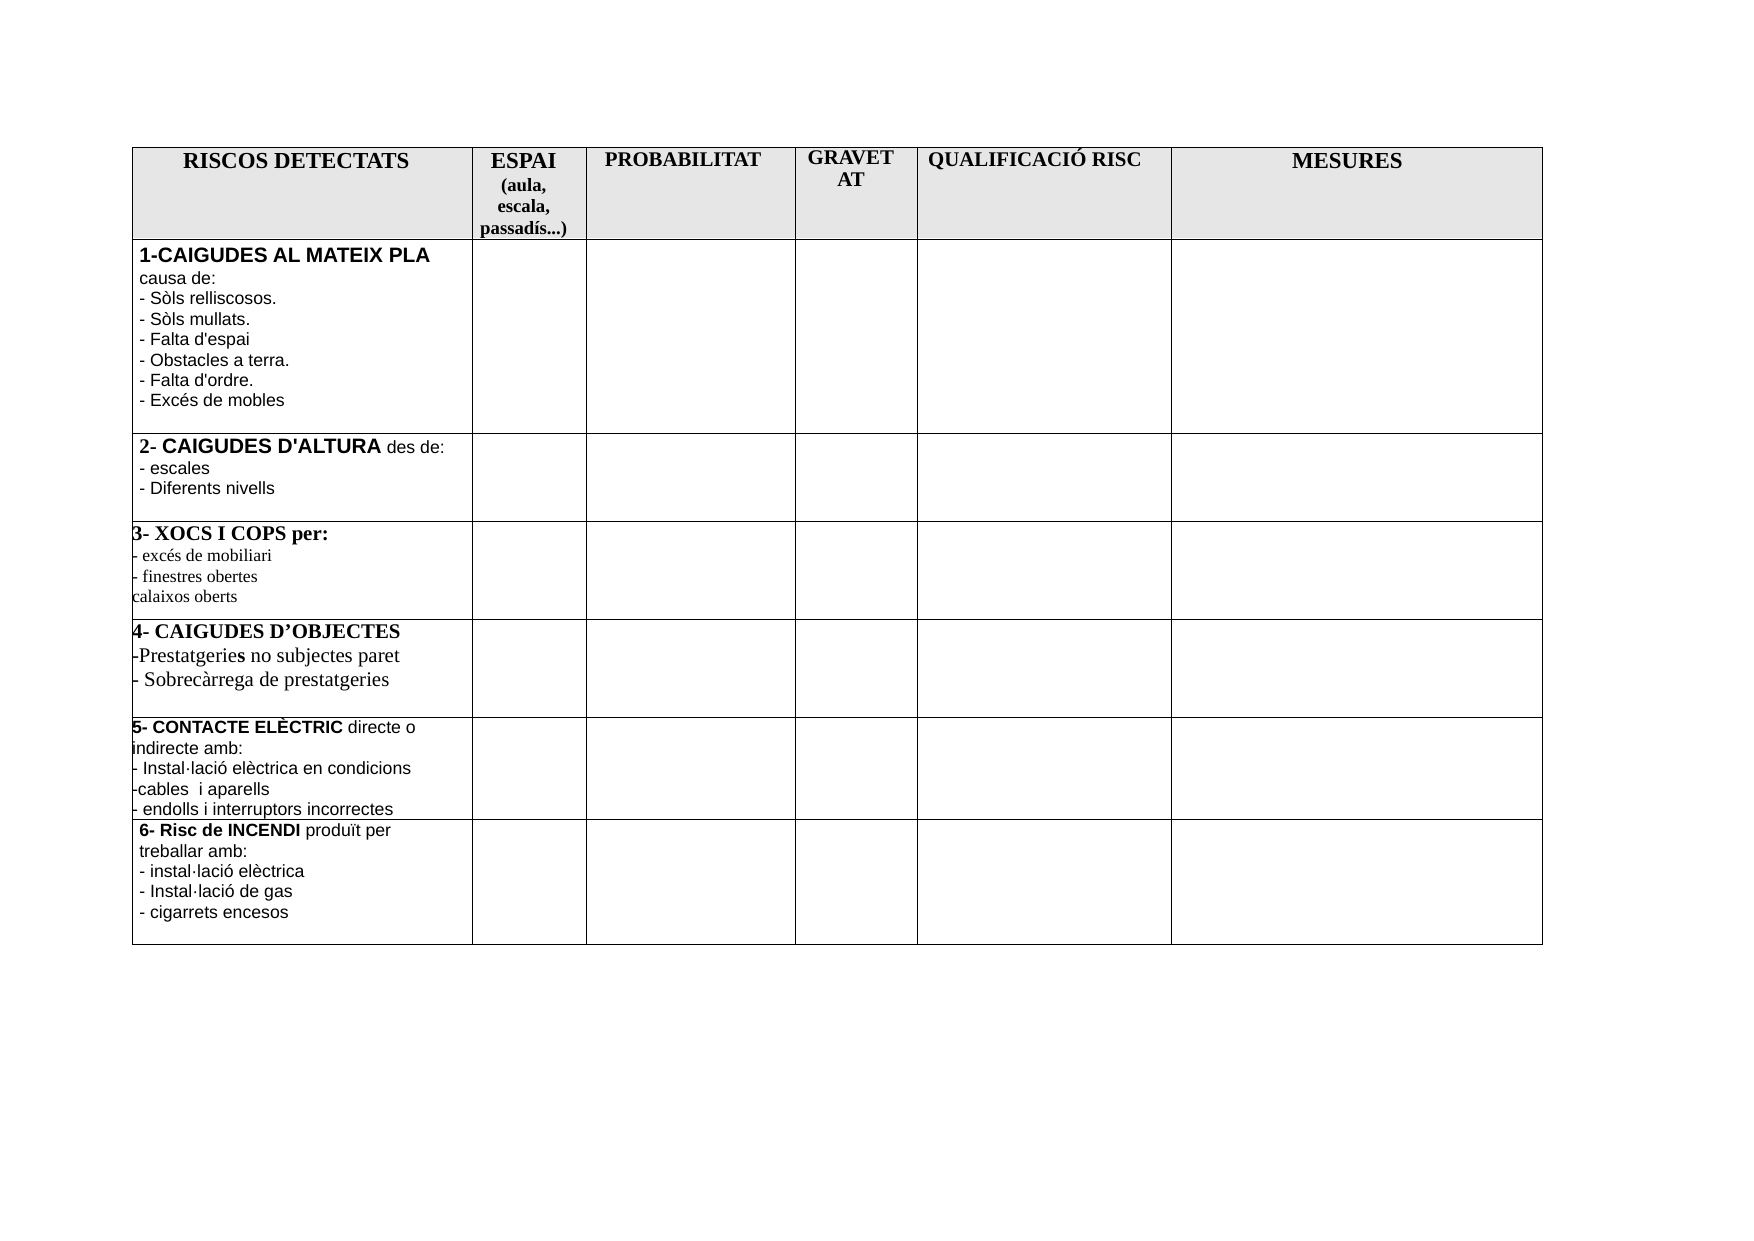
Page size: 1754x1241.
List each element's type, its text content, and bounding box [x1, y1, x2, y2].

table_cell [473, 820, 586, 944]
table_cell [473, 620, 586, 717]
table_cell [796, 522, 917, 619]
table_cell [918, 434, 1171, 521]
table_cell [587, 434, 795, 521]
table_cell [587, 820, 795, 944]
table_cell 6- Risc de INCENDI produït per treballar amb: - instal·lació elèctrica - Instal·lació de gas - cigarrets encesos [133, 820, 472, 944]
table_cell [796, 240, 917, 433]
table_cell [587, 718, 795, 819]
table_cell [1172, 820, 1542, 944]
table_cell [796, 820, 917, 944]
table_header RISCOS DETECTATS [133, 148, 472, 238]
table_cell [473, 434, 586, 521]
table_cell [918, 522, 1171, 619]
table_header PROBABILITAT [587, 148, 795, 238]
table_header QUALIFICACIÓ RISC [918, 148, 1171, 238]
table_cell 2- CAIGUDES D'ALTURA des de: - escales - Diferents nivells [133, 434, 472, 521]
table_cell [473, 522, 586, 619]
table_cell [918, 240, 1171, 433]
table_cell [473, 718, 586, 819]
table_cell [1172, 434, 1542, 521]
table_cell [796, 718, 917, 819]
table_header MESURES [1172, 148, 1542, 238]
table_cell [918, 620, 1171, 717]
table_header ESPAI (aula, escala, passadís...) [473, 148, 586, 238]
table_cell [796, 434, 917, 521]
table_header GRAVETAT [796, 148, 917, 238]
table_cell [1172, 620, 1542, 717]
table_cell [1172, 522, 1542, 619]
table_cell [918, 820, 1171, 944]
table_cell [796, 620, 917, 717]
table_cell [587, 620, 795, 717]
table_cell 4- CAIGUDES D’OBJECTES -Prestatgeries no subjectes paret - Sobrecàrrega de prestatgeries [133, 620, 472, 717]
table_cell [1172, 718, 1542, 819]
table_cell [473, 240, 586, 433]
table_cell [1172, 240, 1542, 433]
table_cell [918, 718, 1171, 819]
table_cell 1-CAIGUDES AL MATEIX PLA causa de: - Sòls relliscosos. - Sòls mullats. - Falta d'espai - Obstacles a terra. - Falta d'ordre. - Excés de mobles [133, 240, 472, 433]
table_cell 5- CONTACTE ELÈCTRIC directe o indirecte amb: - Instal·lació elèctrica en condicions -cables i aparells - endolls i interruptors incorrectes [133, 718, 472, 819]
table_cell 3- XOCS I COPS per: - excés de mobiliari - finestres obertes calaixos oberts [133, 522, 472, 619]
table_cell [587, 240, 795, 433]
table_cell [587, 522, 795, 619]
